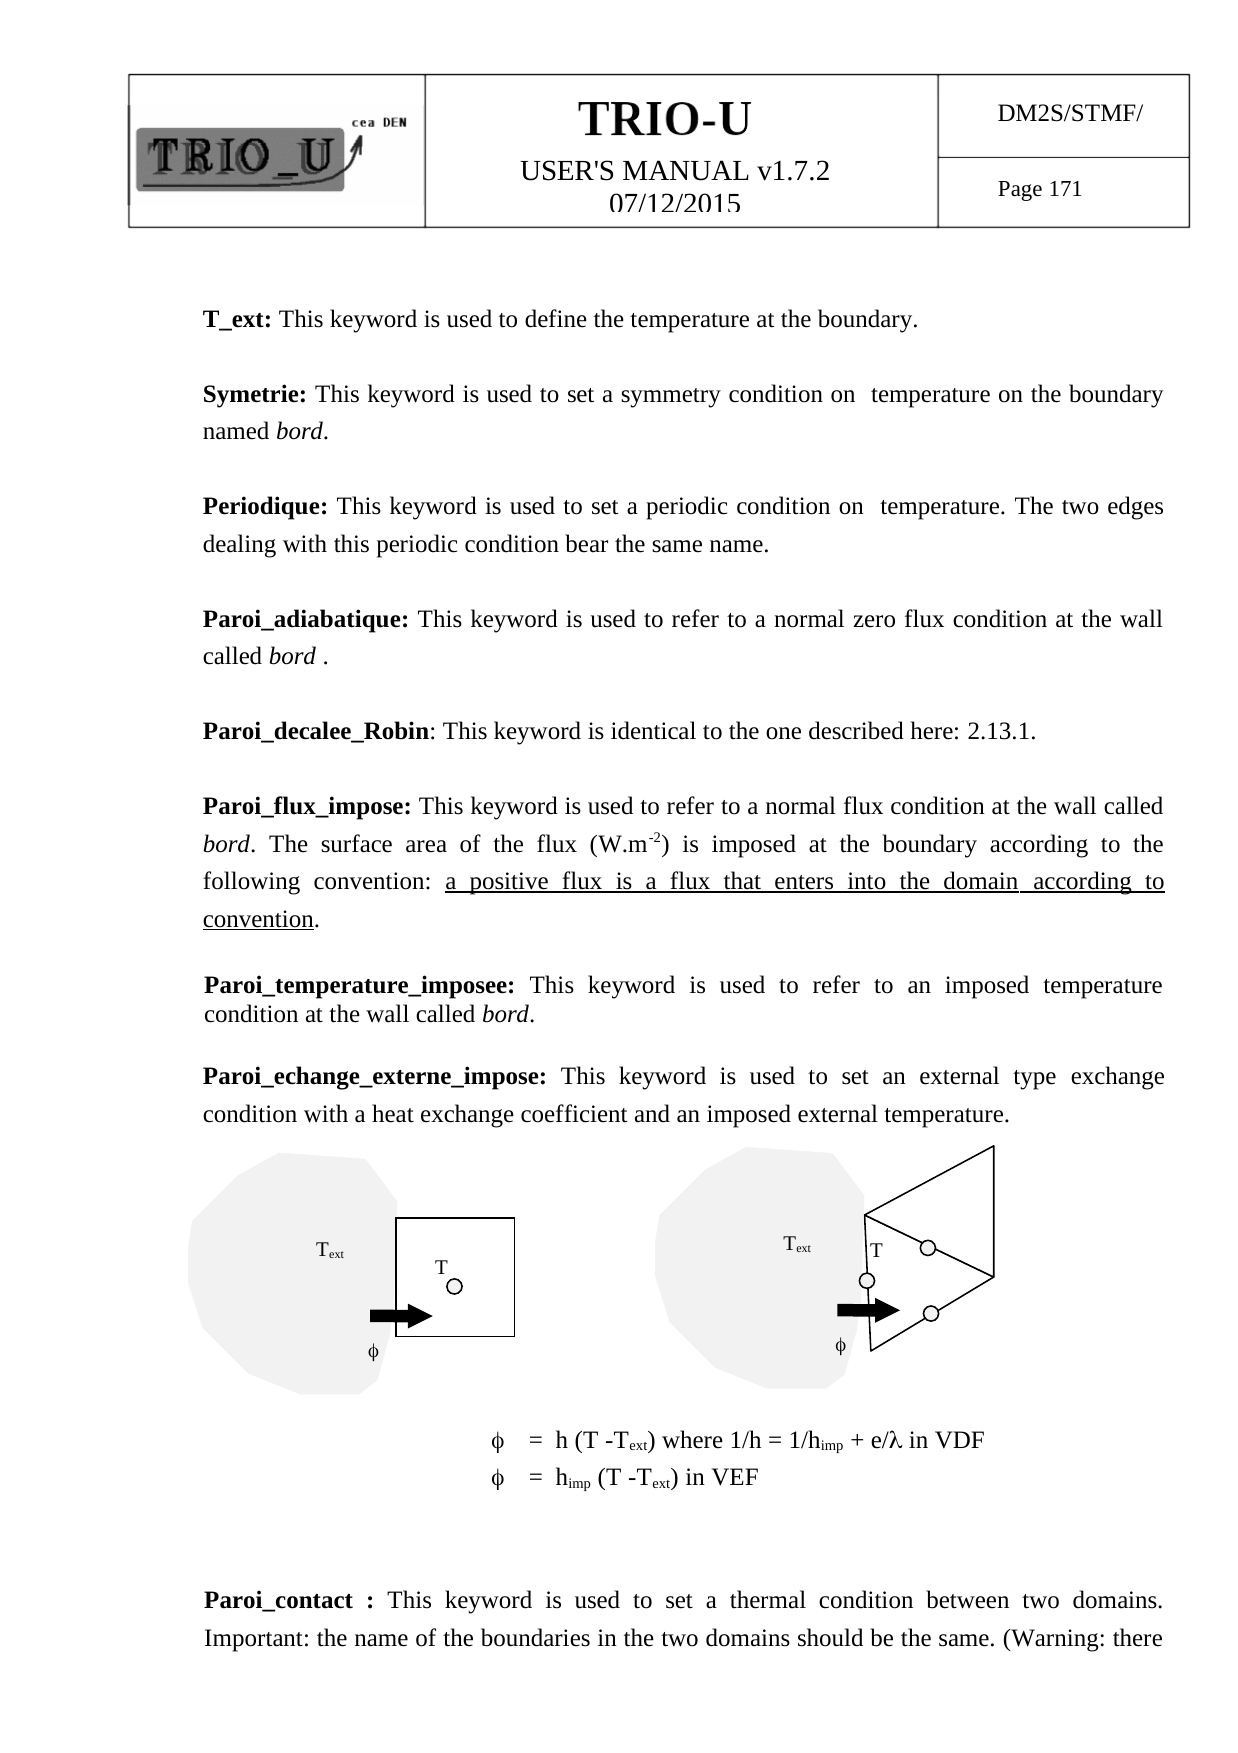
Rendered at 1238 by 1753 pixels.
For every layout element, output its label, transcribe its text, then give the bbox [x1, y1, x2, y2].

text T_ext: This keyword is used to define the temperature at the boundary. [203, 295, 1165, 333]
text Periodique: This keyword is used to set a periodic condition on temperature. The two edges dealing with this periodic condition bear the same name. [203, 483, 1165, 558]
text Paroi_contact : This keyword is used to set a thermal condition between two domains. Important: the name of the boundaries in the two domains should be the same. (Warning: there [204, 1577, 1165, 1652]
text Symetrie: This keyword is used to set a symmetry condition on temperature on the boundary named bord. [203, 370, 1165, 445]
text Paroi_temperature_imposee: This keyword is used to refer to an imposed temperature condition at the wall called bord. [204, 970, 1164, 1028]
list = himp (T -Text) in VEF [491, 1454, 1024, 1491]
text Paroi_echange_externe_impose: This keyword is used to set an external type exchange condition with a heat exchange coefficient and an imposed external temperature. [203, 1052, 1165, 1127]
text Paroi_adiabatique: This keyword is used to refer to a normal zero flux condition at the wall called bord . [203, 595, 1165, 670]
list = h (T -Text) where 1/h = 1/himp + e/ in VDF [491, 1416, 1024, 1454]
text Paroi_flux_impose: This keyword is used to refer to a normal flux condition at the wall called bord. The surface area of the flux (W.m-2) is imposed at the boundary according to the following convention: a positive flux is a flux that enters into the domain according to convention. [203, 783, 1165, 933]
text Paroi_decalee_Robin: This keyword is identical to the one described here: 2.13.1. [203, 708, 1165, 745]
